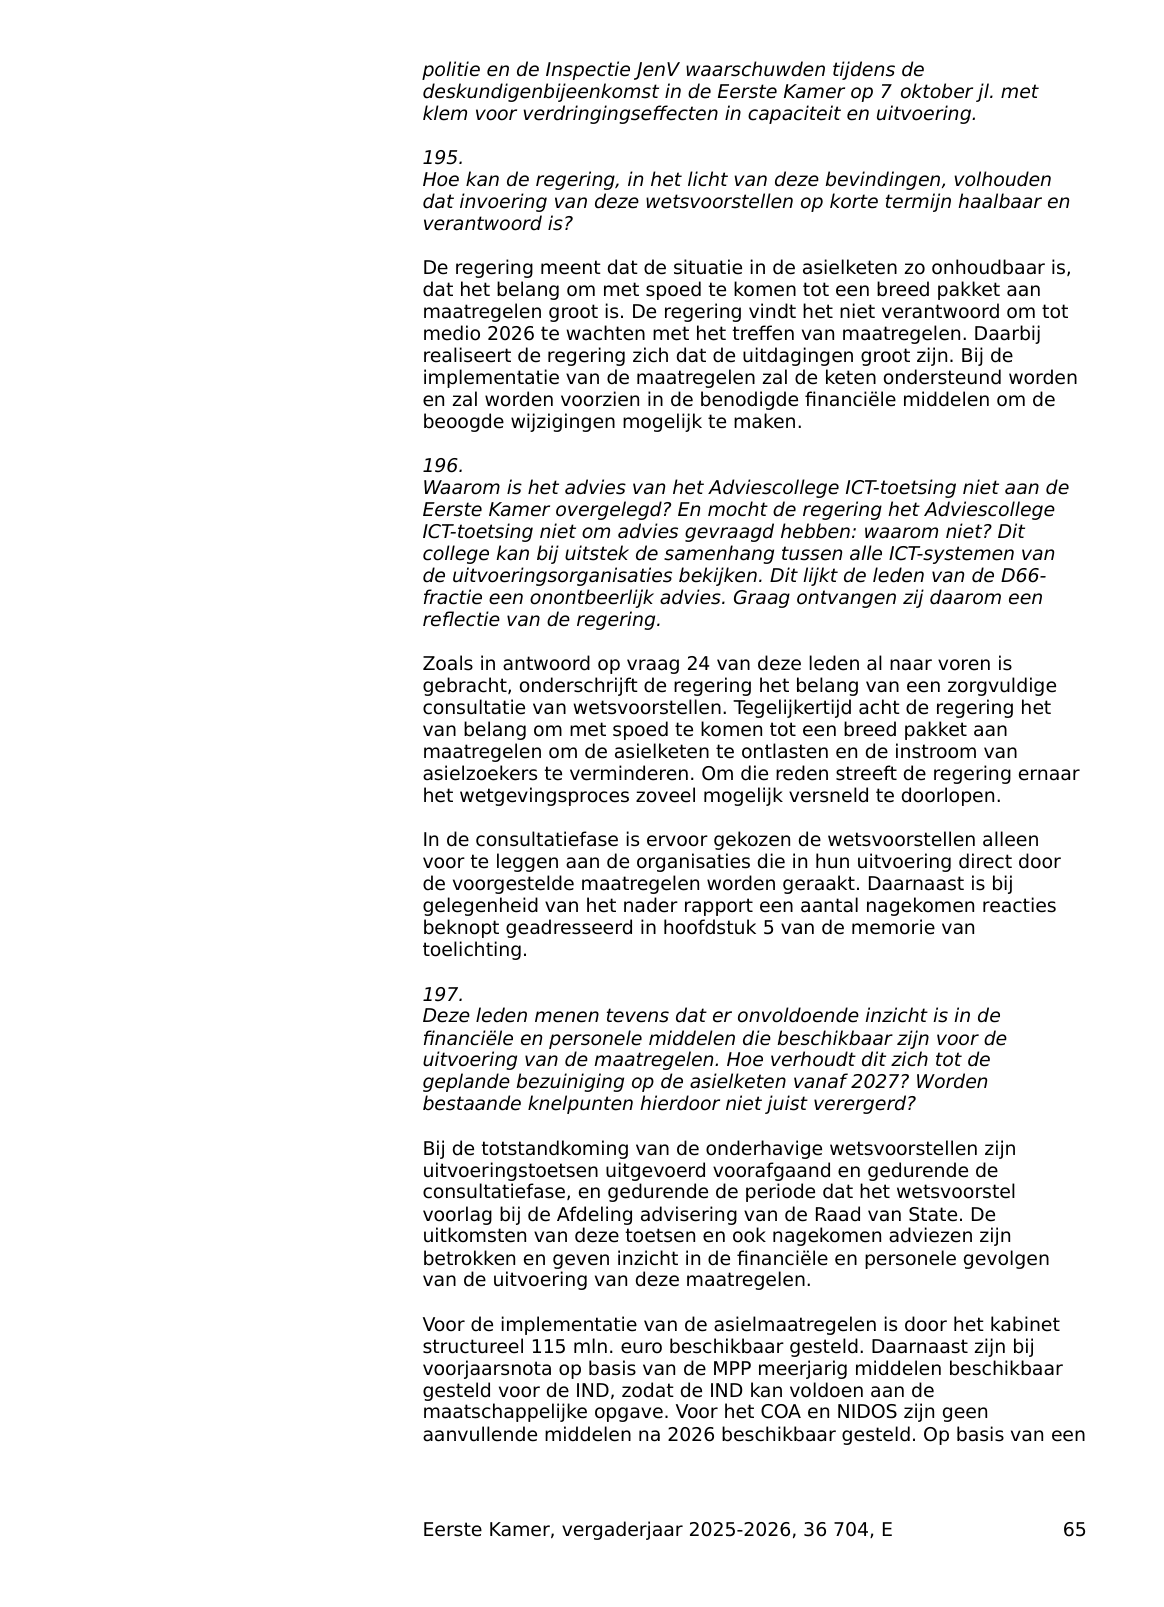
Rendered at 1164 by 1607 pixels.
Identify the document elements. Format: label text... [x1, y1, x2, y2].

text 196. [422, 455, 1087, 477]
text Bij de totstandkoming van de onderhavige wetsvoorstellen zijn uitvoeringstoetsen uitgevoerd voorafgaand en gedurende de consultatiefase, en gedurende de periode dat het wetsvoorstel voorlag bij de Afdeling advisering van de Raad van State. De uitkomsten van deze toetsen en ook nagekomen adviezen zijn betrokken en geven inzicht in de financiële en personele gevolgen van de uitvoering van deze maatregelen. [422, 1137, 1087, 1291]
text Deze leden menen tevens dat er onvoldoende inzicht is in de financiële en personele middelen die beschikbaar zijn voor de uitvoering van de maatregelen. Hoe verhoudt dit zich tot de geplande bezuiniging op de asielketen vanaf 2027? Worden bestaande knelpunten hierdoor niet juist verergerd? [422, 1005, 1087, 1115]
text Voor de implementatie van de asielmaatregelen is door het kabinet structureel 115 mln. euro beschikbaar gesteld. Daarnaast zijn bij voorjaarsnota op basis van de MPP meerjarig middelen beschikbaar gesteld voor de IND, zodat de IND kan voldoen aan de maatschappelijke opgave. Voor het COA en NIDOS zijn geen aanvullende middelen na 2026 beschikbaar gesteld. Op basis van een [422, 1313, 1087, 1445]
text Hoe kan de regering, in het licht van deze bevindingen, volhouden dat invoering van deze wetsvoorstellen op korte termijn haalbaar en verantwoord is? [422, 169, 1087, 235]
text 197. [422, 983, 1087, 1005]
text Zoals in antwoord op vraag 24 van deze leden al naar voren is gebracht, onderschrijft de regering het belang van een zorgvuldige consultatie van wetsvoorstellen. Tegelijkertijd acht de regering het van belang om met spoed te komen tot een breed pakket aan maatregelen om de asielketen te ontlasten en de instroom van asielzoekers te verminderen. Om die reden streeft de regering ernaar het wetgevingsproces zoveel mogelijk versneld te doorlopen. [422, 653, 1087, 807]
text politie en de Inspectie JenV waarschuwden tijdens de deskundigenbijeenkomst in de Eerste Kamer op 7 oktober jl. met klem voor verdringingseffecten in capaciteit en uitvoering. [422, 59, 1087, 125]
text Waarom is het advies van het Adviescollege ICT-toetsing niet aan de Eerste Kamer overgelegd? En mocht de regering het Adviescollege ICT-toetsing niet om advies gevraagd hebben: waarom niet? Dit college kan bij uitstek de samenhang tussen alle ICT-systemen van de uitvoeringsorganisaties bekijken. Dit lijkt de leden van de D66-fractie een onontbeerlijk advies. Graag ontvangen zij daarom een reflectie van de regering. [422, 477, 1087, 631]
text De regering meent dat de situatie in de asielketen zo onhoudbaar is, dat het belang om met spoed te komen tot een breed pakket aan maatregelen groot is. De regering vindt het niet verantwoord om tot medio 2026 te wachten met het treffen van maatregelen. Daarbij realiseert de regering zich dat de uitdagingen groot zijn. Bij de implementatie van de maatregelen zal de keten ondersteund worden en zal worden voorzien in de benodigde financiële middelen om de beoogde wijzigingen mogelijk te maken. [422, 257, 1087, 433]
text In de consultatiefase is ervoor gekozen de wetsvoorstellen alleen voor te leggen aan de organisaties die in hun uitvoering direct door de voorgestelde maatregelen worden geraakt. Daarnaast is bij gelegenheid van het nader rapport een aantal nagekomen reacties beknopt geadresseerd in hoofdstuk 5 van de memorie van toelichting. [422, 829, 1087, 961]
text 195. [422, 147, 1087, 169]
